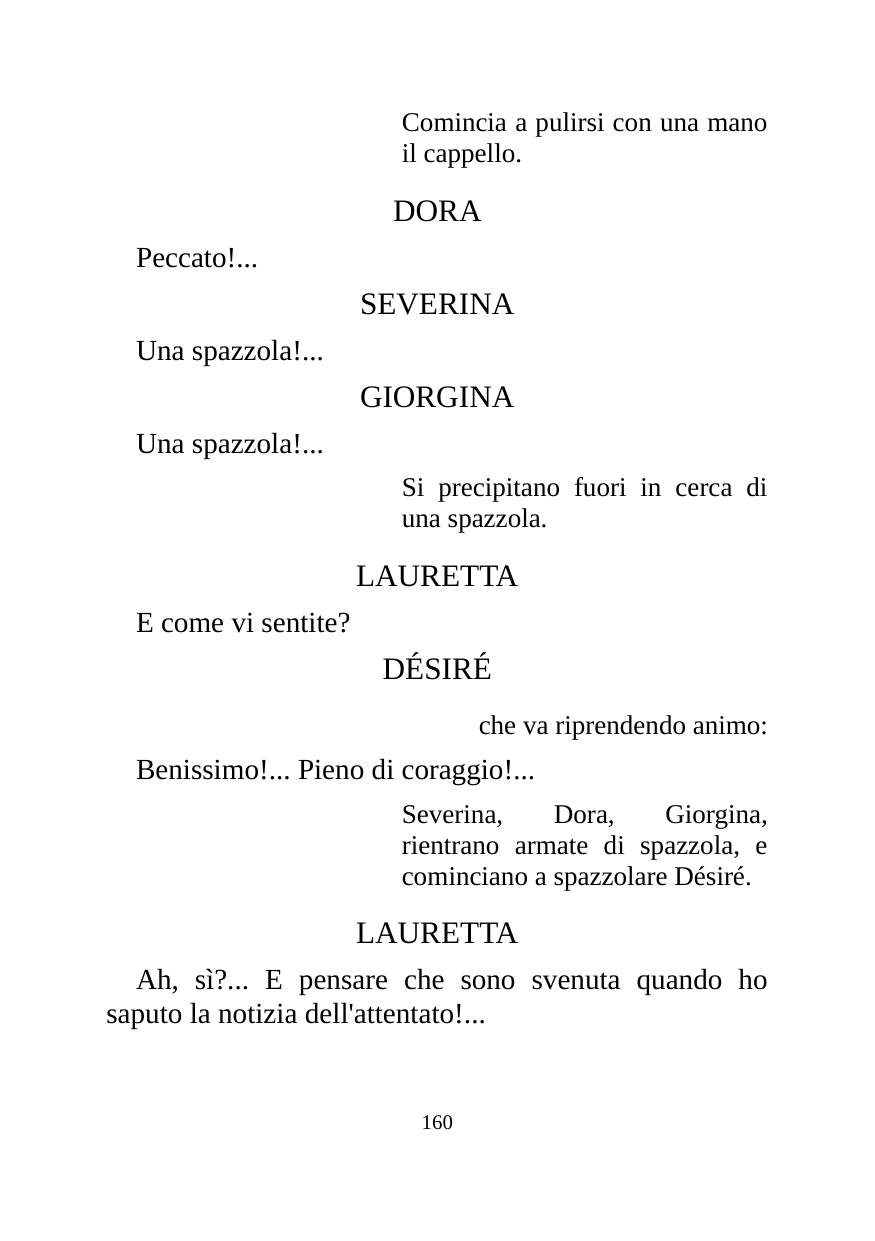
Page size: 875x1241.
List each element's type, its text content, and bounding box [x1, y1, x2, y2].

text Severina, Dora, Giorgina, rientrano armate di spazzola, e cominciano a spazzolare Désiré. [402, 798, 768, 891]
text Una spazzola!... [106, 426, 768, 459]
text LAURETTA [106, 557, 768, 593]
text GIORGINA [106, 378, 768, 414]
text Comincia a pulirsi con una mano il cappello. [402, 106, 768, 168]
text E come vi sentite? [106, 605, 768, 638]
text Peccato!... [106, 240, 768, 273]
text Benissimo!... Pieno di coraggio!... [106, 752, 768, 786]
text DÉSIRÉ [106, 650, 768, 686]
text Si precipitano fuori in cerca di una spazzola. [402, 471, 768, 533]
text DORA [106, 192, 768, 228]
text che va riprendendo animo: [402, 709, 768, 741]
text LAURETTA [106, 915, 768, 951]
text SEVERINA [106, 285, 768, 321]
text Ah, sì?... E pensare che sono svenuta quando ho saputo la notizia dell'attentato!... [106, 962, 768, 1029]
text Una spazzola!... [106, 333, 768, 366]
